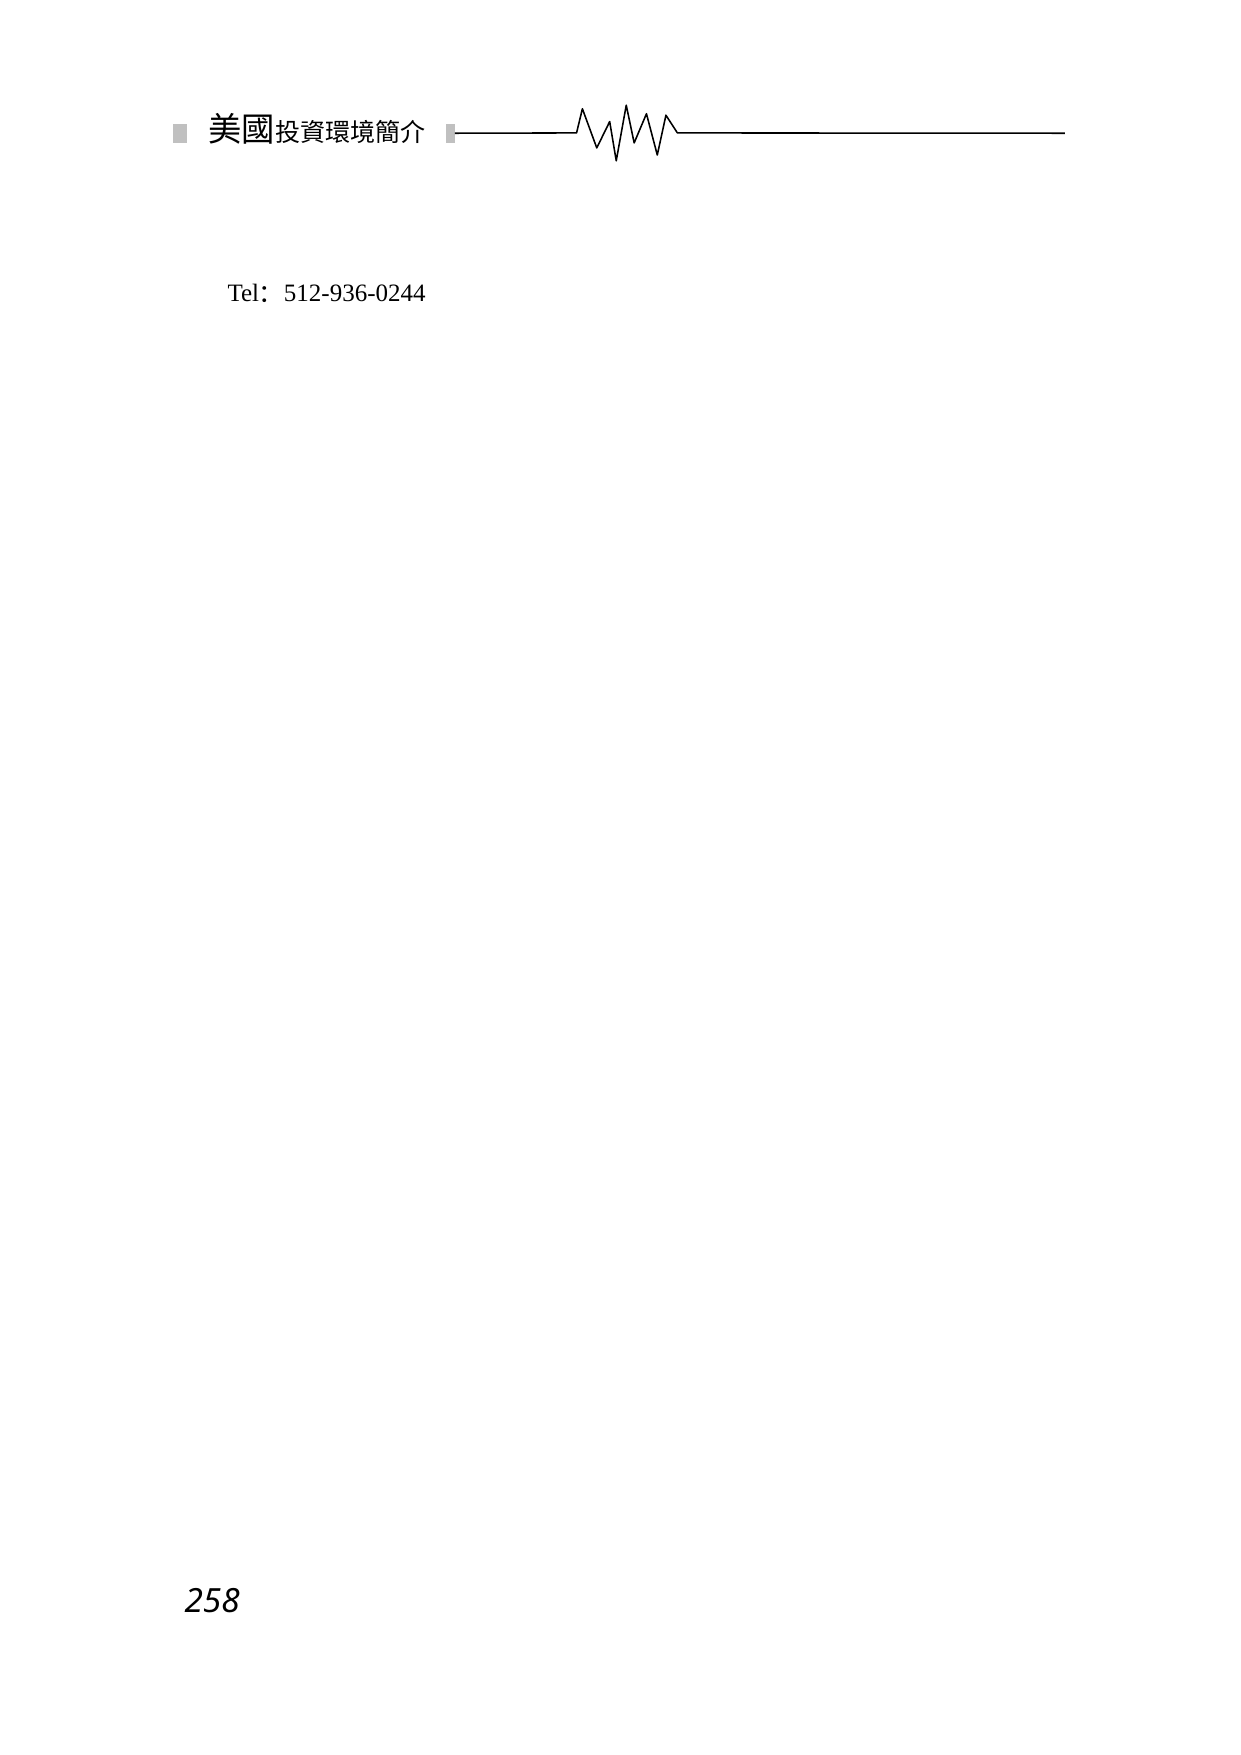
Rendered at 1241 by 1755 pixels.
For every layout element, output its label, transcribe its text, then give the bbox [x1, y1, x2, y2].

text Tel：512-936-0244 [177, 250, 1063, 313]
